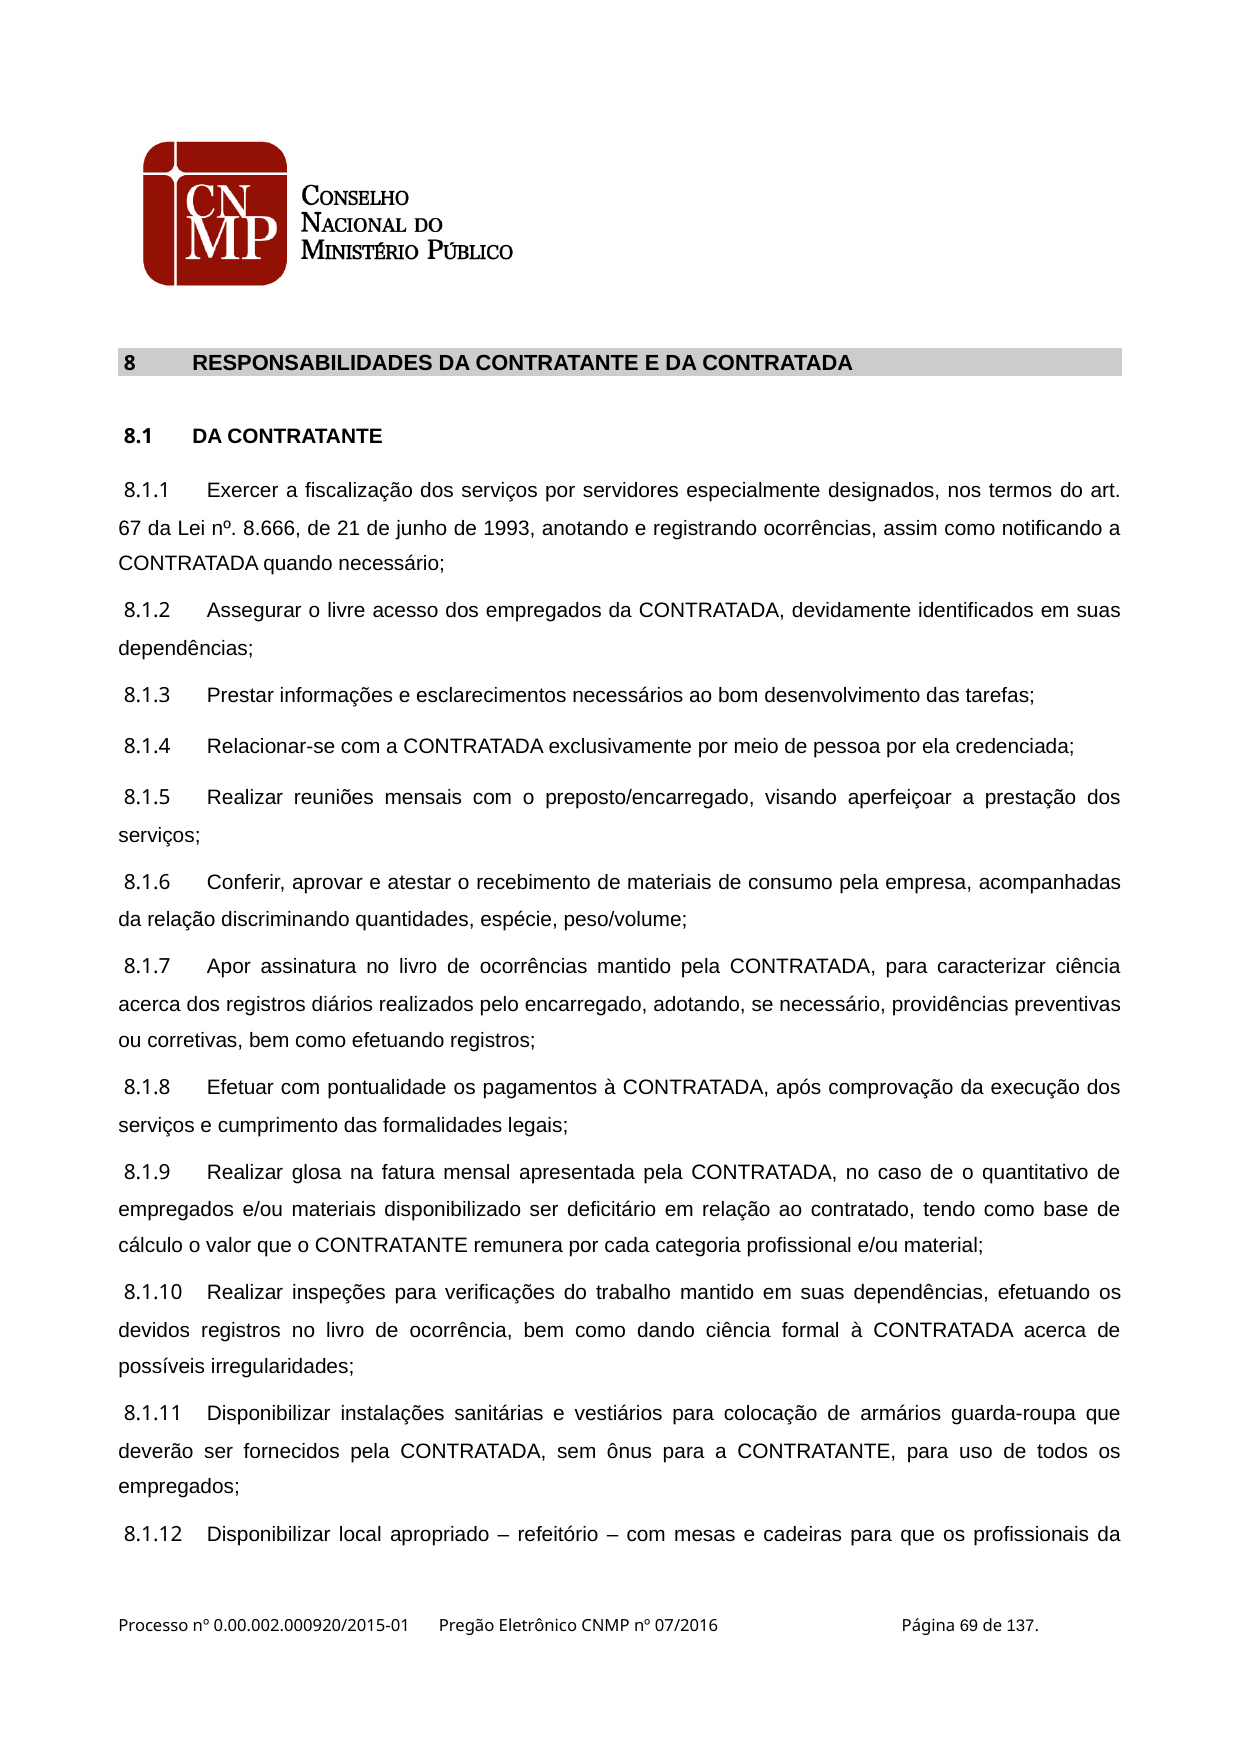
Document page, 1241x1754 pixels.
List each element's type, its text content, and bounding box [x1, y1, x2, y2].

picture [118, 118, 529, 308]
list Realizar inspeções para verificações do trabalho mantido em suas dependências, efetuando os devidos registros no livro de ocorrência, bem como dando ciência formal à CONTRATADA acerca de possíveis irregularidades; [118, 1277, 1122, 1378]
list Conferir, aprovar e atestar o recebimento de materiais de consumo pela empresa, acompanhadas da relação discriminando quantidades, espécie, peso/volume; [118, 867, 1122, 931]
list Realizar reuniões mensais com o preposto/encarregado, visando aperfeiçoar a prestação dos serviços; [118, 782, 1122, 846]
list Efetuar com pontualidade os pagamentos à CONTRATADA, após comprovação da execução dos serviços e cumprimento das formalidades legais; [118, 1072, 1122, 1136]
list Realizar glosa na fatura mensal apresentada pela CONTRATADA, no caso de o quantitativo de empregados e/ou materiais disponibilizado ser deficitário em relação ao contratado, tendo como base de cálculo o valor que o CONTRATANTE remunera por cada categoria profissional e/ou material; [118, 1157, 1122, 1257]
list Disponibilizar local apropriado – refeitório – com mesas e cadeiras para que os profissionais da [118, 1519, 1122, 1547]
subtitle RESPONSABILIDADES DA CONTRATANTE E DA CONTRATADA [118, 348, 1122, 376]
list Assegurar o livre acesso dos empregados da CONTRATADA, devidamente identificados em suas dependências; [118, 596, 1122, 660]
list Apor assinatura no livro de ocorrências mantido pela CONTRATADA, para caracterizar ciência acerca dos registros diários realizados pelo encarregado, adotando, se necessário, providências preventivas ou corretivas, bem como efetuando registros; [118, 951, 1122, 1052]
list Prestar informações e esclarecimentos necessários ao bom desenvolvimento das tarefas; [118, 680, 1122, 709]
list Disponibilizar instalações sanitárias e vestiários para colocação de armários guarda-roupa que deverão ser fornecidos pela CONTRATADA, sem ônus para a CONTRATANTE, para uso de todos os empregados; [118, 1398, 1122, 1498]
list Exercer a fiscalização dos serviços por servidores especialmente designados, nos termos do art. 67 da Lei nº. 8.666, de 21 de junho de 1993, anotando e registrando ocorrências, assim como notificando a CONTRATADA quando necessário; [118, 475, 1122, 575]
subtitle DA CONTRATANTE [118, 422, 1122, 450]
list Relacionar-se com a CONTRATADA exclusivamente por meio de pessoa por ela credenciada; [118, 731, 1122, 759]
